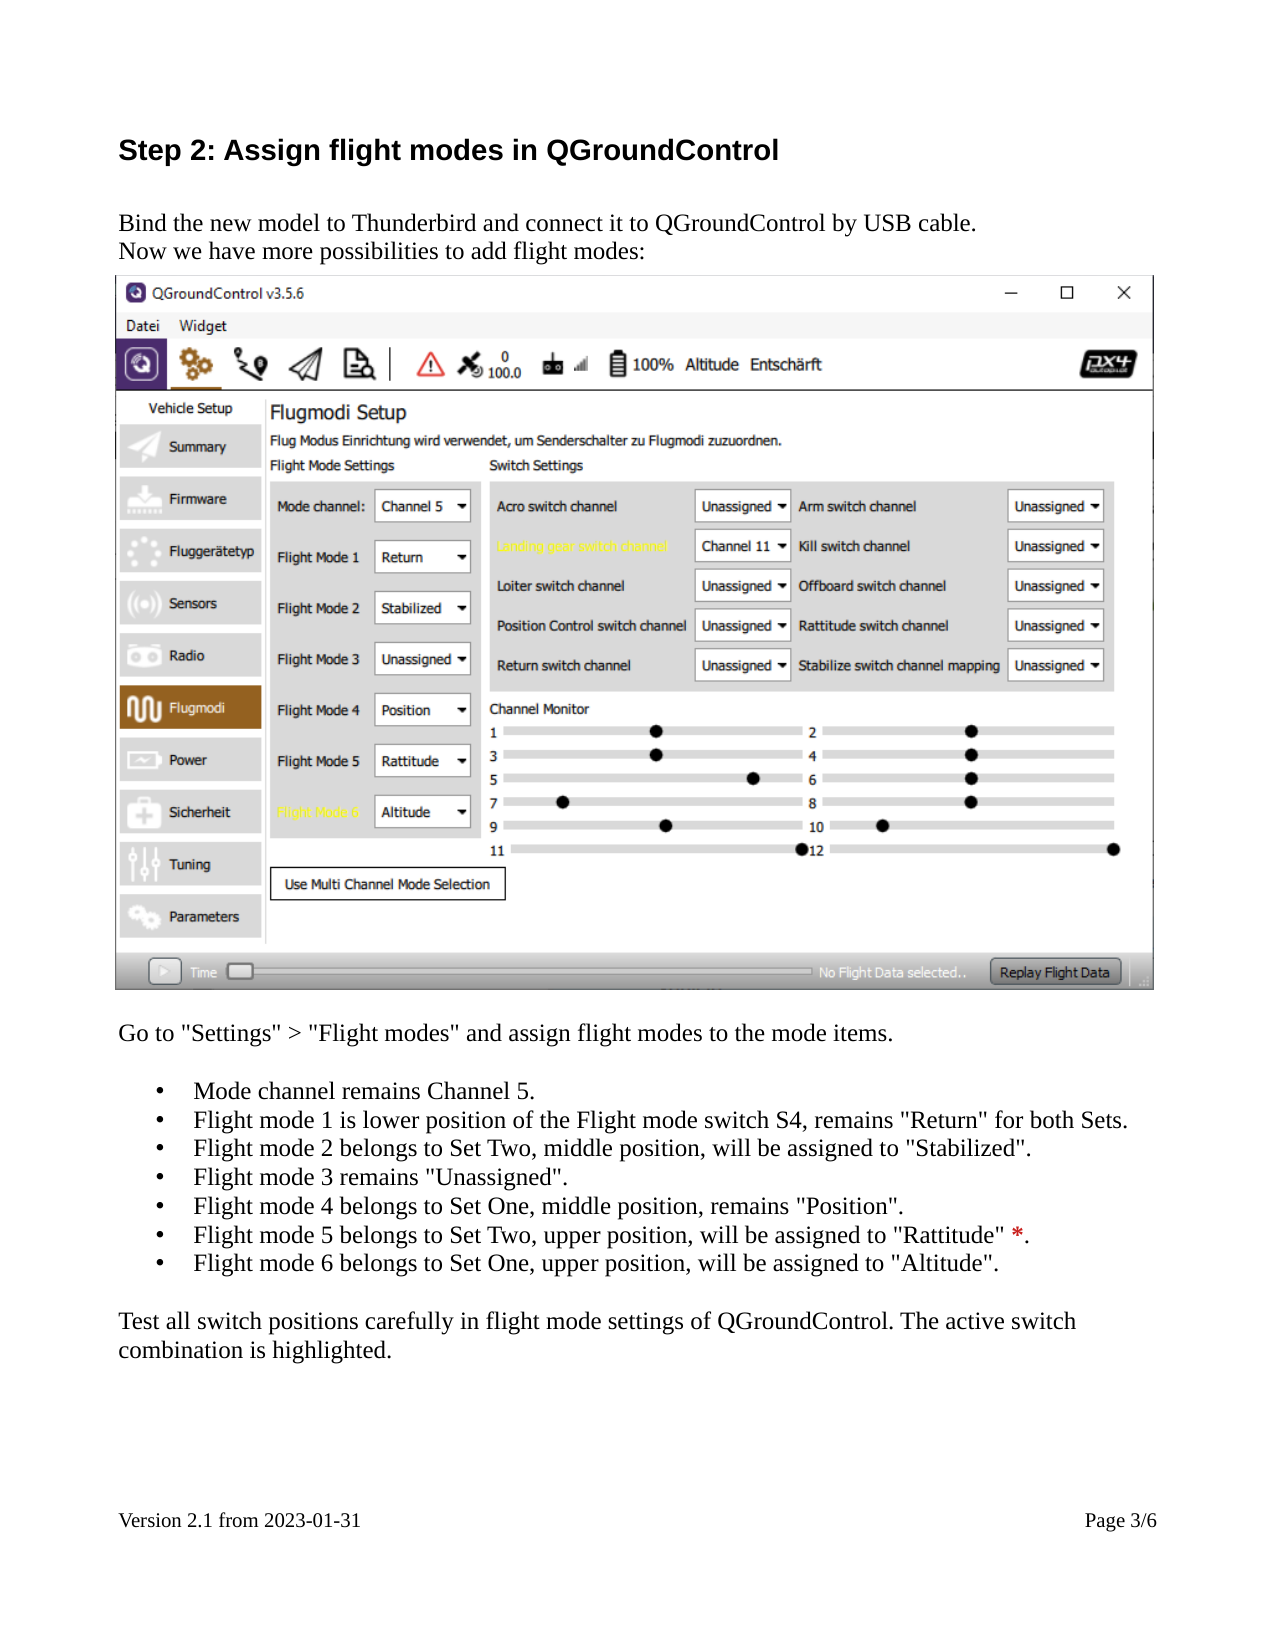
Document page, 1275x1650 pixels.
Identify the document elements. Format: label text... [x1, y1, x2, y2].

text Go to "Settings" > "Flight modes" and assign flight modes to the mode items. [118, 1018, 1157, 1047]
list Flight mode 5 belongs to Set Two, upper position, will be assigned to "Rattitude" *. [156, 1220, 1157, 1248]
list Flight mode 4 belongs to Set One, middle position, remains "Position". [156, 1191, 1157, 1220]
list Flight mode 3 remains "Unassigned". [156, 1162, 1157, 1191]
list Flight mode 2 belongs to Set Two, middle position, will be assigned to "Stabilized". [156, 1133, 1157, 1162]
list Flight mode 6 belongs to Set One, upper position, will be assigned to "Altitude". [156, 1248, 1157, 1277]
picture [115, 275, 1154, 990]
list Mode channel remains Channel 5. [156, 1076, 1157, 1105]
subtitle Step 2: Assign flight modes in QGroundControl [118, 133, 1157, 166]
text Test all switch positions carefully in flight mode settings of QGroundControl. The active switch combination is highlighted. [118, 1306, 1157, 1363]
text Bind the new model to Thunderbird and connect it to QGroundControl by USB cable. [118, 208, 1157, 236]
text Now we have more possibilities to add flight modes: [118, 236, 1157, 265]
list Flight mode 1 is lower position of the Flight mode switch S4, remains "Return" for both Sets. [156, 1105, 1157, 1133]
